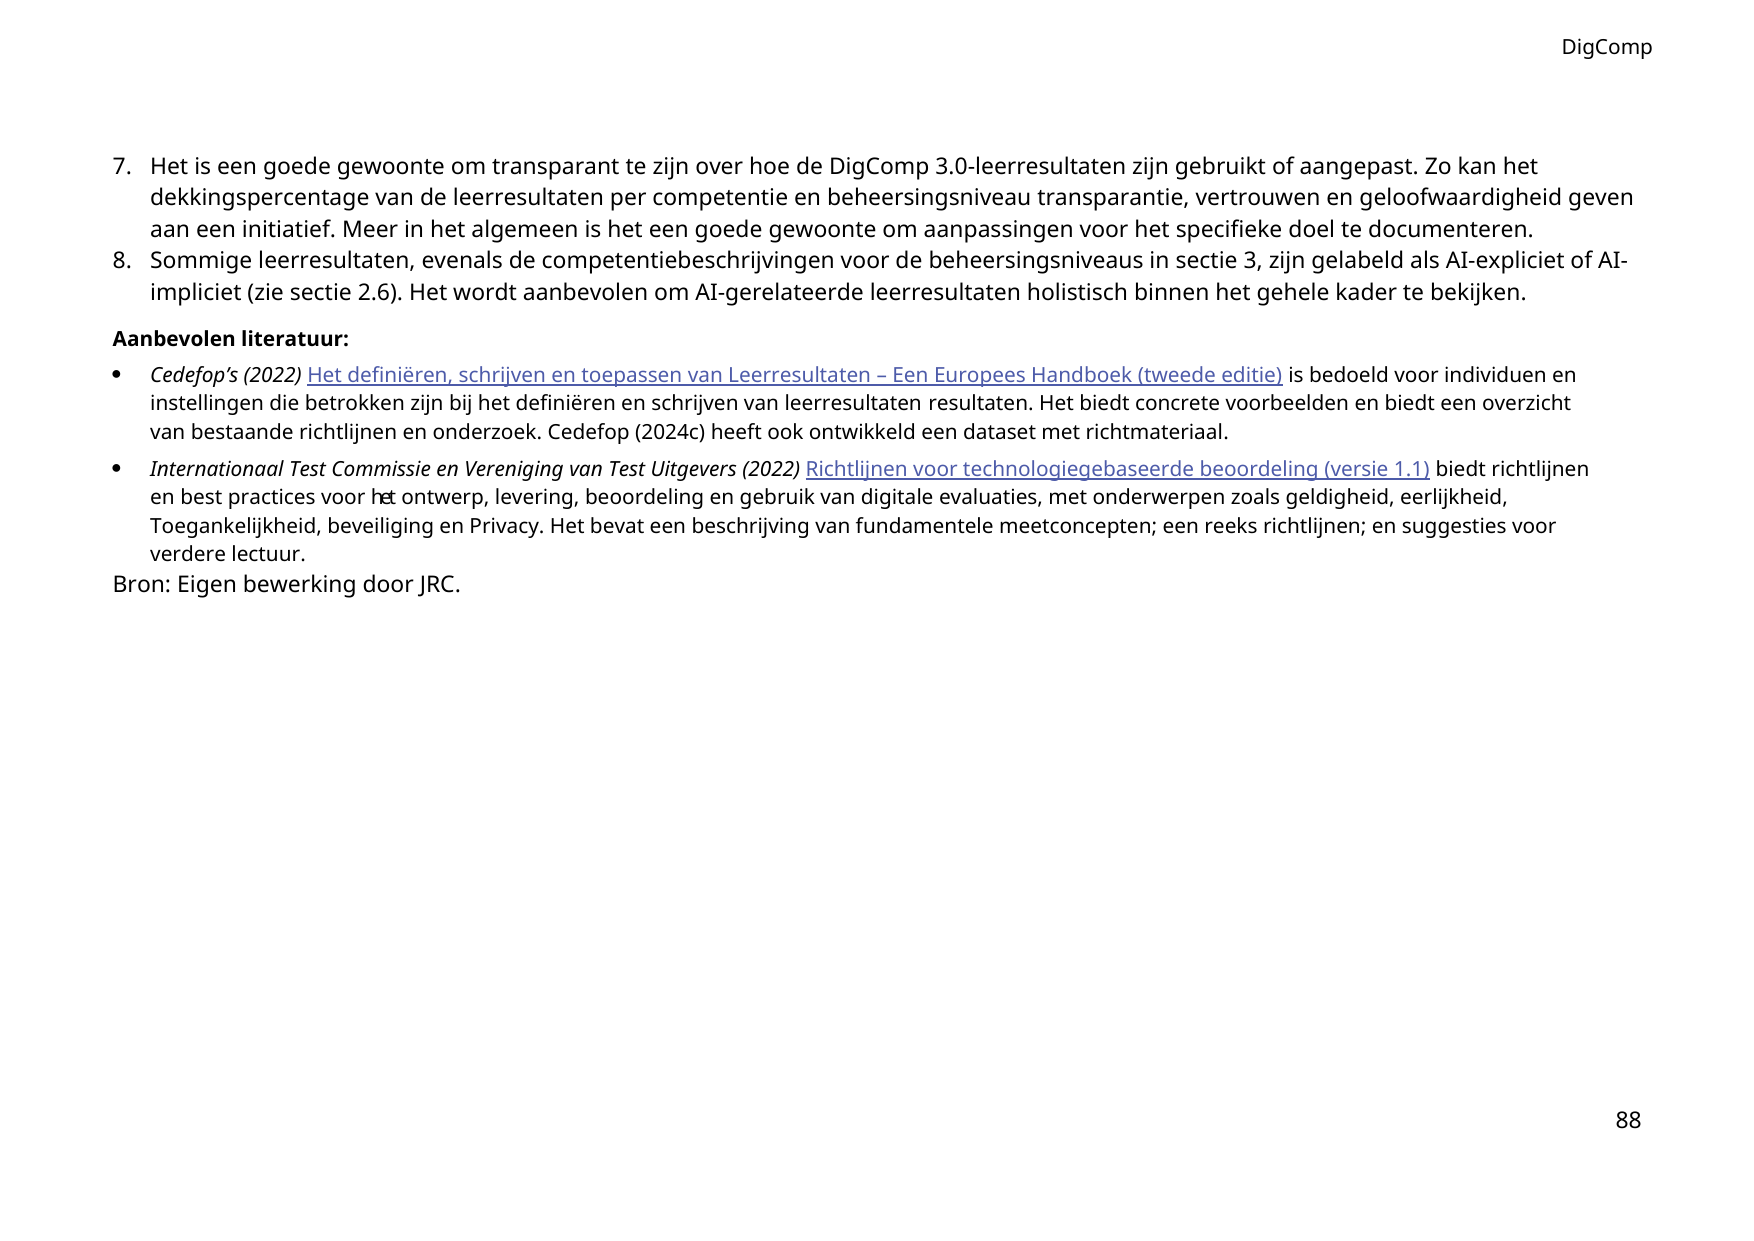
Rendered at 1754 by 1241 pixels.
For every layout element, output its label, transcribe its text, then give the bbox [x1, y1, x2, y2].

text Aanbevolen literatuur: [112, 324, 1641, 352]
list Het is een goede gewoonte om transparant te zijn over hoe de DigComp 3.0-leerresultaten zijn gebruikt of aangepast. Zo kan het dekkingspercentage van de leerresultaten per competentie en beheersingsniveau transparantie, vertrouwen en geloofwaardigheid geven aan een initiatief. Meer in het algemeen is het een goede gewoonte om aanpassingen voor het specifieke doel te documenteren. [112, 150, 1641, 244]
text Bron: Eigen bewerking door JRC. [112, 568, 1641, 599]
list Sommige leerresultaten, evenals de competentiebeschrijvingen voor de beheersingsniveaus in sectie 3, zijn gelabeld als AI-expliciet of AI-impliciet (zie sectie 2.6). Het wordt aanbevolen om AI-gerelateerde leerresultaten holistisch binnen het gehele kader te bekijken. [112, 244, 1641, 307]
list Cedefop’s (2022) Het definiëren, schrijven en toepassen van Leerresultaten – Een Europees Handboek (tweede editie) is bedoeld voor individuen en instellingen die betrokken zijn bij het definiëren en schrijven van leerresultaten resultaten. Het biedt concrete voorbeelden en biedt een overzicht van bestaande richtlijnen en onderzoek. Cedefop (2024c) heeft ook ontwikkeld een dataset met richtmateriaal. [112, 360, 1603, 445]
list Internationaal Test Commissie en Vereniging van Test Uitgevers (2022) Richtlijnen voor technologiegebaseerde beoordeling (versie 1.1) biedt richtlijnen en best practices voor het ontwerp, levering, beoordeling en gebruik van digitale evaluaties, met onderwerpen zoals geldigheid, eerlijkheid, Toegankelijkheid, beveiliging en Privacy. Het bevat een beschrijving van fundamentele meetconcepten; een reeks richtlijnen; en suggesties voor verdere lectuur. [112, 454, 1603, 568]
